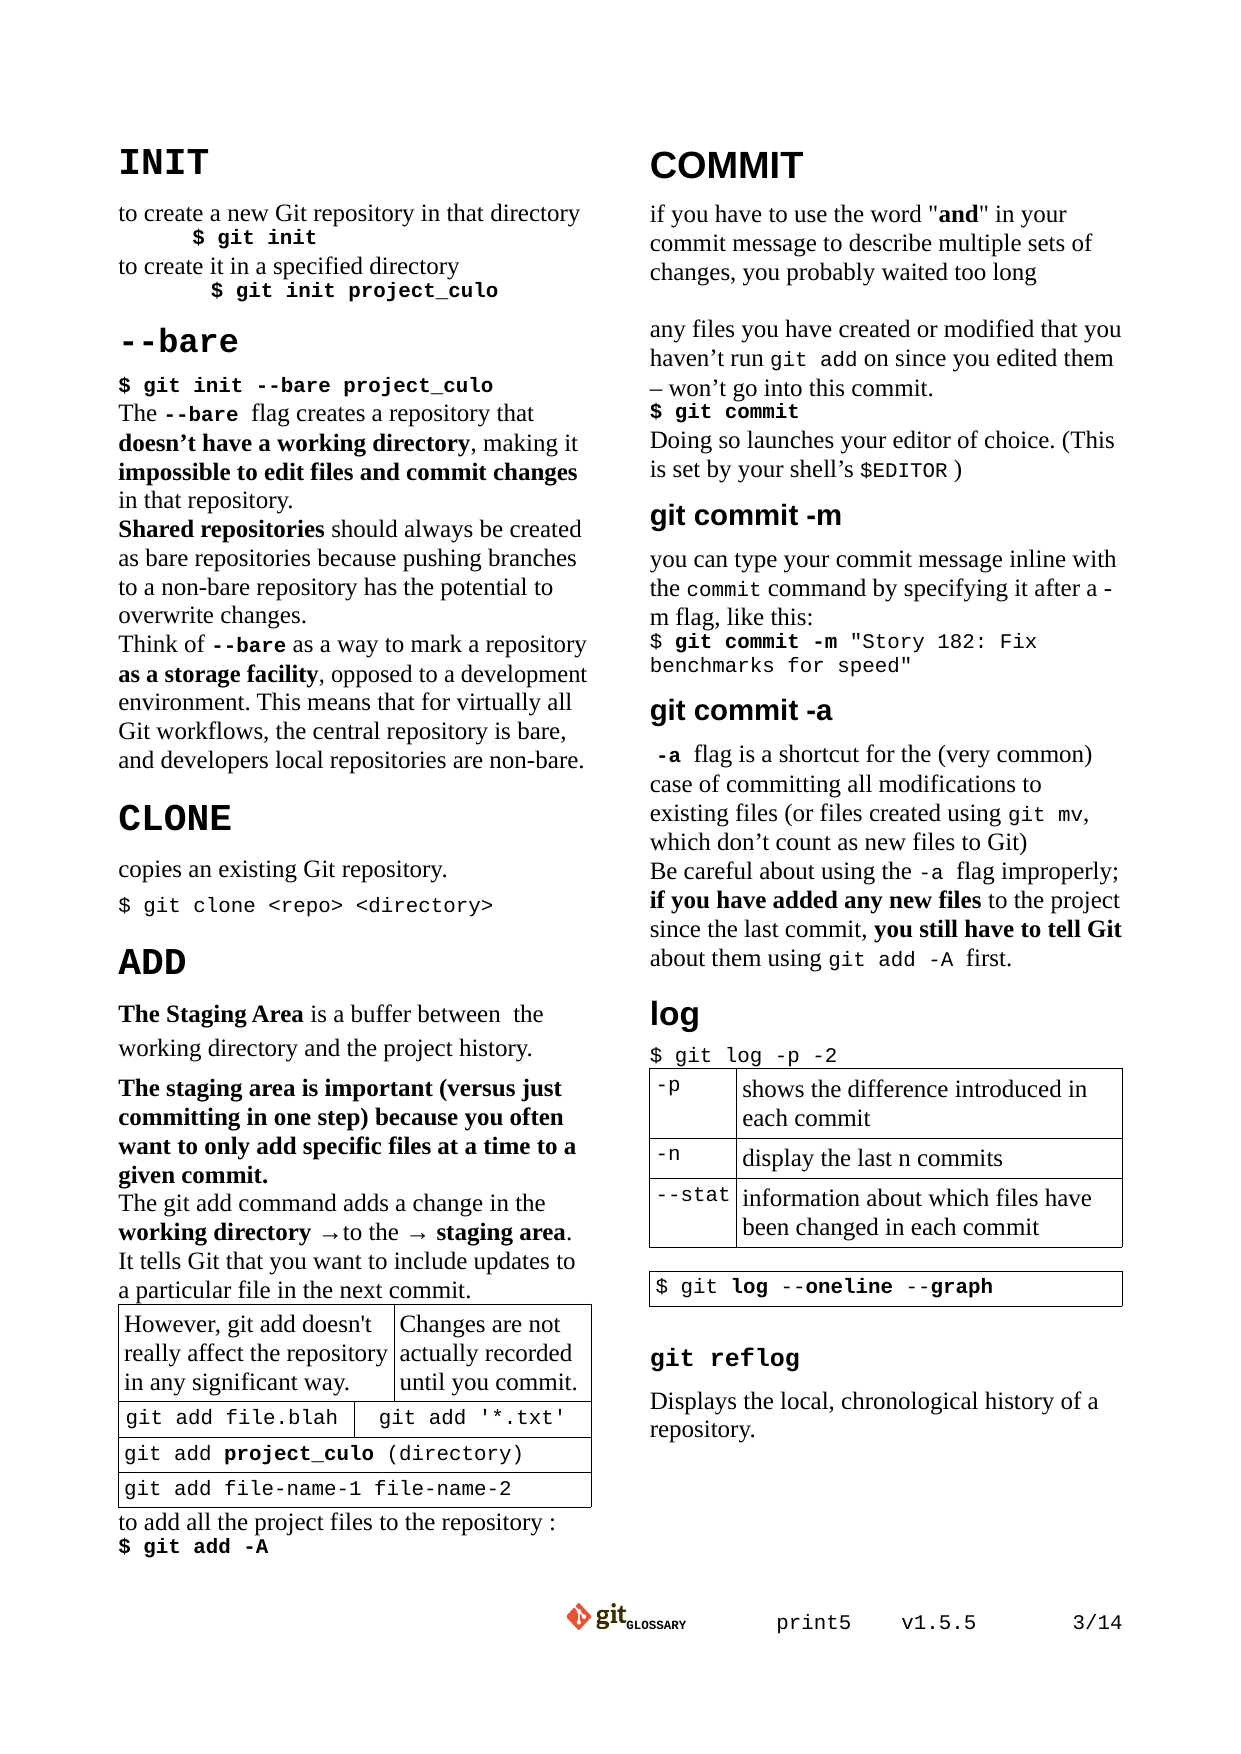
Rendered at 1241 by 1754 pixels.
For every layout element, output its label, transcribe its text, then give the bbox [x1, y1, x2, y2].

table_header However, git add doesn't really affect the repository in any significant way. [119, 1305, 394, 1401]
picture [566, 1603, 627, 1630]
subtitle INIT [118, 143, 591, 186]
text $ git commit -m "Story 182: Fix benchmarks for speed" [649, 631, 1122, 678]
subtitle CLONE [118, 799, 591, 842]
table_cell git add project_culo (directory) [119, 1438, 591, 1472]
text The Staging Area is a buffer between the working directory and the project history. [118, 999, 591, 1062]
subtitle COMMIT [649, 143, 1122, 187]
text Displays the local, chronological history of a repository. [649, 1386, 1122, 1443]
table_header Changes are not actually recorded until you commit. [395, 1305, 591, 1401]
table_cell display the last n commits [737, 1139, 1122, 1178]
table_header git add file.blah [119, 1402, 354, 1437]
table_cell --stat [650, 1179, 736, 1247]
text git reflog [649, 1346, 1122, 1374]
text to create a new Git repository in that directory [118, 198, 591, 227]
text The --bare flag creates a repository that doesn’t have a working directory, making it impossible to edit files and commit changes in that repository. [118, 398, 591, 514]
subtitle git commit -a [649, 693, 1122, 727]
table_header git add '*.txt' [355, 1402, 591, 1437]
text copies an existing Git repository. [118, 854, 591, 883]
text The git add command adds a change in the working directory →to the → staging area. [118, 1188, 591, 1246]
table_header shows the difference introduced in each commit [737, 1069, 1122, 1137]
subtitle ADD [118, 943, 591, 986]
table_header $ git log --oneline --graph [650, 1272, 1122, 1306]
text $ git init --bare project_culo [118, 375, 591, 398]
text Doing so launches your editor of choice. (This is set by your shell’s $EDITOR ) [649, 425, 1122, 483]
text Think of --bare as a way to mark a repository as a storage facility, opposed to a development environment. This means that for virtually all Git workflows, the central repository is bare, and developers local repositories are non-bare. [118, 629, 591, 774]
text to add all the project files to the repository : [118, 1508, 591, 1536]
text you can type your commit message inline with the commit command by specifying it after a -m flag, like this: [649, 544, 1122, 631]
table_cell information about which files have been changed in each commit [737, 1179, 1122, 1247]
text It tells Git that you want to include updates to a particular file in the next commit. [118, 1246, 591, 1303]
subtitle log [649, 993, 1122, 1032]
text to create it in a specified directory [118, 251, 591, 280]
subtitle git commit -m [649, 498, 1122, 532]
table_cell git add file-name-1 file-name-2 [119, 1473, 591, 1507]
table_cell -n [650, 1139, 736, 1178]
text Shared repositories should always be created as bare repositories because pushing branches to a non-bare repository has the potential to overwrite changes. [118, 514, 591, 629]
text Be careful about using the -a flag improperly; if you have added any new files to the project since the last commit, you still have to tell Git about them using git add -A first. [649, 856, 1122, 973]
text $ git commit [649, 401, 1122, 425]
text -a flag is a shortcut for the (very common) case of committing all modifications to existing files (or files created using git mv, which don’t count as new files to Git) [649, 739, 1122, 856]
text $ git init [118, 227, 591, 251]
text if you have to use the word "and" in your commit message to describe multiple sets of changes, you probably waited too long [649, 199, 1122, 286]
text The staging area is important (versus just committing in one step) because you often want to only add specific files at a time to a given commit. [118, 1073, 591, 1188]
subtitle --bare [118, 324, 591, 362]
text $ git log -p -2 [649, 1045, 1122, 1068]
text any files you have created or modified that you haven’t run git add on since you edited them – won’t go into this commit. [649, 314, 1122, 401]
text $ git clone <repo> <directory> [118, 894, 591, 918]
table_header -p [650, 1069, 736, 1137]
text $ git init project_culo [118, 280, 591, 303]
text $ git add -A [118, 1536, 591, 1559]
